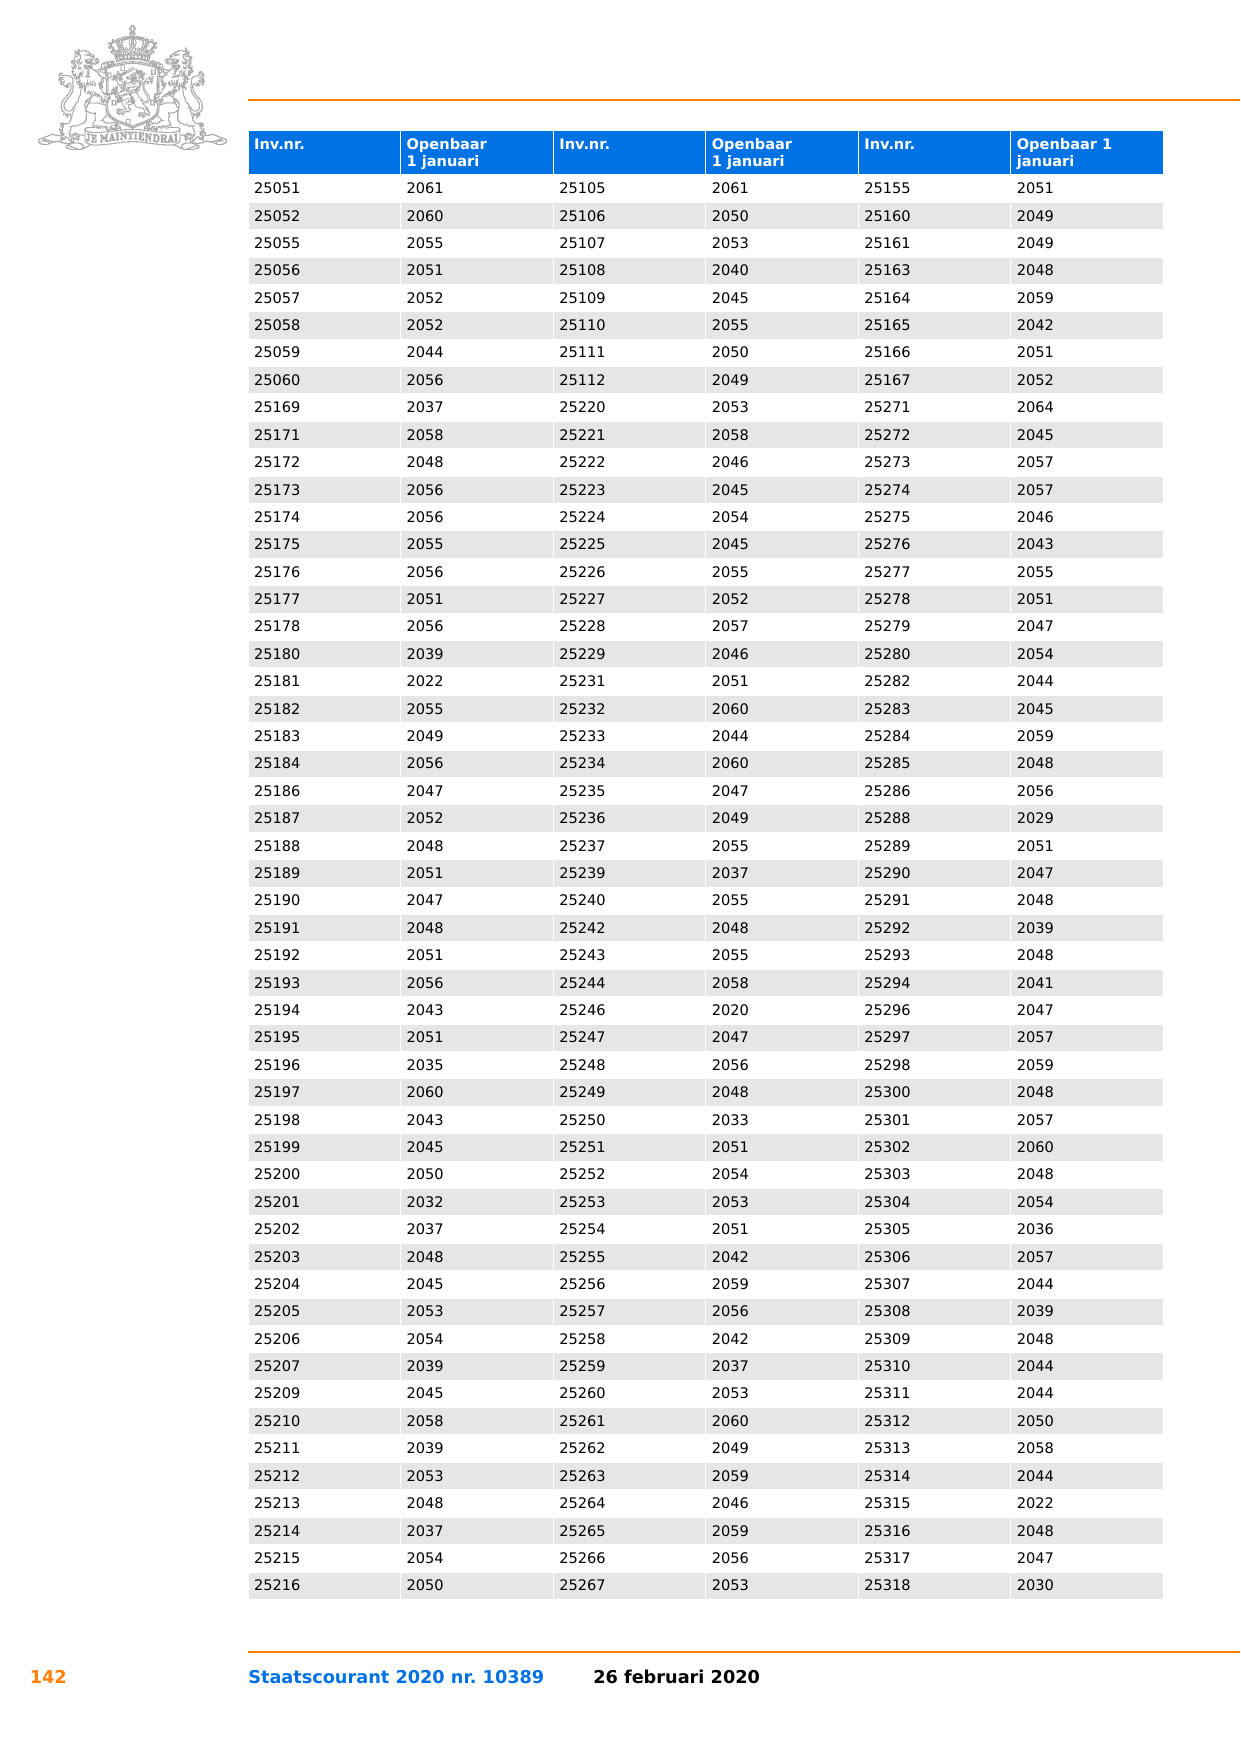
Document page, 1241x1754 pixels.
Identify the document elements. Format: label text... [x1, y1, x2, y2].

picture [38, 25, 227, 150]
table_header Openbaar 1 januari [401, 131, 553, 174]
table_header Openbaar 1 januari [706, 131, 858, 174]
table_header Inv.nr. [554, 131, 705, 174]
table_header Inv.nr. [859, 131, 1010, 174]
table_header Openbaar 1 januari [1011, 131, 1163, 174]
table_header Inv.nr. [249, 131, 400, 174]
